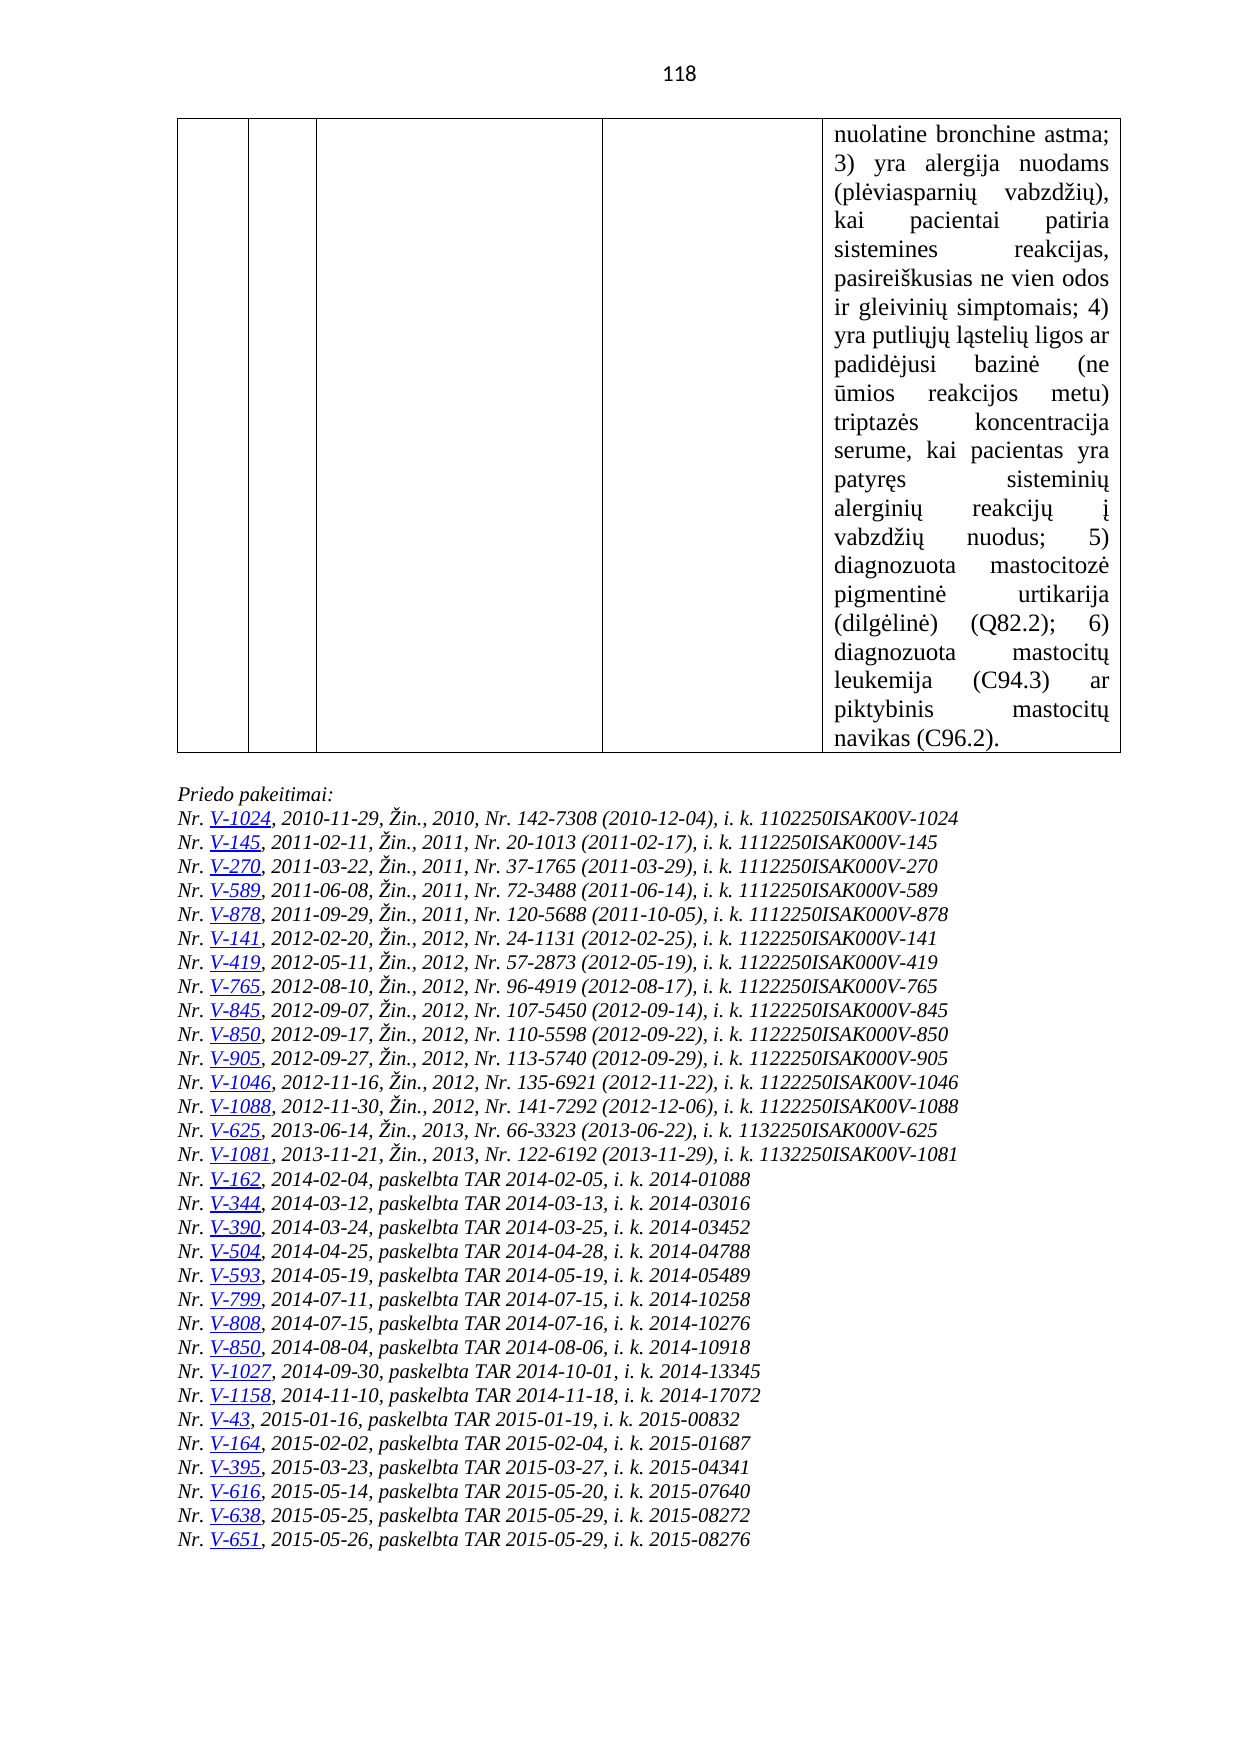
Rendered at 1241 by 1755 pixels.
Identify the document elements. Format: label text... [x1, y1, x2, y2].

text Nr. V-1027, 2014-09-30, paskelbta TAR 2014-10-01, i. k. 2014-13345 [177, 1359, 1181, 1383]
text Nr. V-878, 2011-09-29, Žin., 2011, Nr. 120-5688 (2011-10-05), i. k. 1112250ISAK000V-878 [177, 902, 1181, 926]
text Nr. V-808, 2014-07-15, paskelbta TAR 2014-07-16, i. k. 2014-10276 [177, 1311, 1181, 1335]
text Nr. V-651, 2015-05-26, paskelbta TAR 2015-05-29, i. k. 2015-08276 [177, 1527, 1181, 1551]
text Nr. V-1088, 2012-11-30, Žin., 2012, Nr. 141-7292 (2012-12-06), i. k. 1122250ISAK00V-1088 [177, 1094, 1181, 1118]
text Nr. V-504, 2014-04-25, paskelbta TAR 2014-04-28, i. k. 2014-04788 [177, 1239, 1181, 1263]
text Priedo pakeitimai: [177, 781, 1181, 806]
text Nr. V-395, 2015-03-23, paskelbta TAR 2015-03-27, i. k. 2015-04341 [177, 1455, 1181, 1479]
text Nr. V-141, 2012-02-20, Žin., 2012, Nr. 24-1131 (2012-02-25), i. k. 1122250ISAK000V-141 [177, 926, 1181, 950]
text Nr. V-270, 2011-03-22, Žin., 2011, Nr. 37-1765 (2011-03-29), i. k. 1112250ISAK000V-270 [177, 854, 1181, 878]
text Nr. V-1024, 2010-11-29, Žin., 2010, Nr. 142-7308 (2010-12-04), i. k. 1102250ISAK00V-1024 [177, 806, 1181, 829]
text Nr. V-1081, 2013-11-21, Žin., 2013, Nr. 122-6192 (2013-11-29), i. k. 1132250ISAK00V-1081 [177, 1142, 1181, 1166]
text Nr. V-765, 2012-08-10, Žin., 2012, Nr. 96-4919 (2012-08-17), i. k. 1122250ISAK000V-765 [177, 974, 1181, 998]
text Nr. V-589, 2011-06-08, Žin., 2011, Nr. 72-3488 (2011-06-14), i. k. 1112250ISAK000V-589 [177, 878, 1181, 902]
table_cell nuolatine bronchine astma; 3) yra alergija nuodams (plėviasparnių vabzdžių), kai pacientai patiria sistemines reakcijas, pasireiškusias ne vien odos ir gleivinių simptomais; 4) yra putliųjų ląstelių ligos ar padidėjusi bazinė (ne ūmios reakcijos metu) triptazės koncentracija serume, kai pacientas yra patyręs sisteminių alerginių reakcijų į vabzdžių nuodus; 5) diagnozuota mastocitozė pigmentinė urtikarija (dilgėlinė) (Q82.2); 6) diagnozuota mastocitų leukemija (C94.3) ar piktybinis mastocitų navikas (C96.2). [823, 119, 1120, 752]
text Nr. V-616, 2015-05-14, paskelbta TAR 2015-05-20, i. k. 2015-07640 [177, 1479, 1181, 1503]
table_cell [603, 119, 822, 752]
text Nr. V-845, 2012-09-07, Žin., 2012, Nr. 107-5450 (2012-09-14), i. k. 1122250ISAK000V-845 [177, 998, 1181, 1022]
text Nr. V-593, 2014-05-19, paskelbta TAR 2014-05-19, i. k. 2014-05489 [177, 1263, 1181, 1287]
text Nr. V-638, 2015-05-25, paskelbta TAR 2015-05-29, i. k. 2015-08272 [177, 1503, 1181, 1527]
text Nr. V-905, 2012-09-27, Žin., 2012, Nr. 113-5740 (2012-09-29), i. k. 1122250ISAK000V-905 [177, 1046, 1181, 1070]
text Nr. V-1046, 2012-11-16, Žin., 2012, Nr. 135-6921 (2012-11-22), i. k. 1122250ISAK00V-1046 [177, 1070, 1181, 1094]
table_cell [1121, 118, 1126, 752]
text Nr. V-799, 2014-07-11, paskelbta TAR 2014-07-15, i. k. 2014-10258 [177, 1287, 1181, 1311]
text Nr. V-419, 2012-05-11, Žin., 2012, Nr. 57-2873 (2012-05-19), i. k. 1122250ISAK000V-419 [177, 950, 1181, 974]
table_cell [178, 119, 248, 752]
text Nr. V-1158, 2014-11-10, paskelbta TAR 2014-11-18, i. k. 2014-17072 [177, 1383, 1181, 1407]
text Nr. V-145, 2011-02-11, Žin., 2011, Nr. 20-1013 (2011-02-17), i. k. 1112250ISAK000V-145 [177, 829, 1181, 854]
text Nr. V-43, 2015-01-16, paskelbta TAR 2015-01-19, i. k. 2015-00832 [177, 1407, 1181, 1431]
text Nr. V-625, 2013-06-14, Žin., 2013, Nr. 66-3323 (2013-06-22), i. k. 1132250ISAK000V-625 [177, 1118, 1181, 1142]
text Nr. V-164, 2015-02-02, paskelbta TAR 2015-02-04, i. k. 2015-01687 [177, 1431, 1181, 1455]
text Nr. V-390, 2014-03-24, paskelbta TAR 2014-03-25, i. k. 2014-03452 [177, 1214, 1181, 1239]
text Nr. V-850, 2014-08-04, paskelbta TAR 2014-08-06, i. k. 2014-10918 [177, 1335, 1181, 1359]
table_cell [317, 119, 602, 752]
text Nr. V-162, 2014-02-04, paskelbta TAR 2014-02-05, i. k. 2014-01088 [177, 1166, 1181, 1191]
table_cell [249, 119, 316, 752]
text Nr. V-850, 2012-09-17, Žin., 2012, Nr. 110-5598 (2012-09-22), i. k. 1122250ISAK000V-850 [177, 1022, 1181, 1046]
text Nr. V-344, 2014-03-12, paskelbta TAR 2014-03-13, i. k. 2014-03016 [177, 1191, 1181, 1214]
